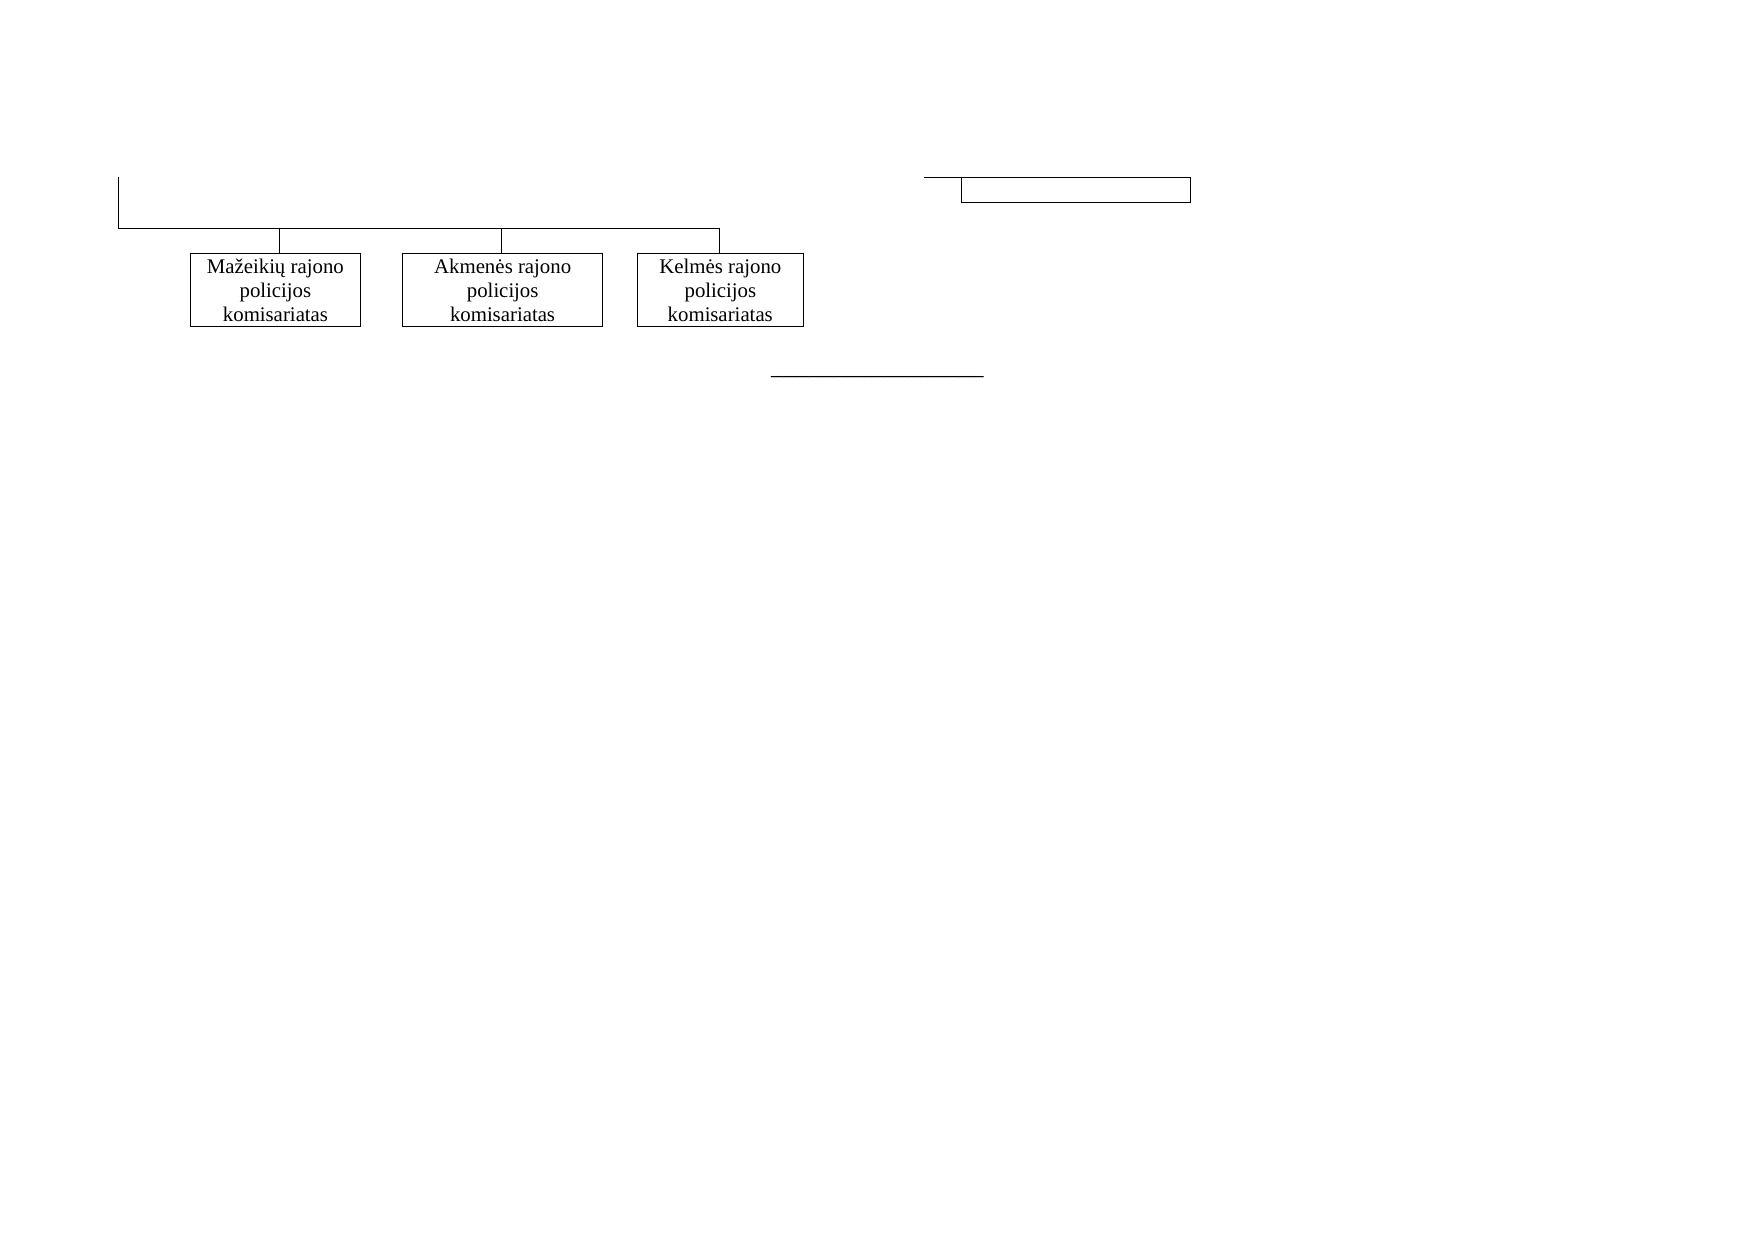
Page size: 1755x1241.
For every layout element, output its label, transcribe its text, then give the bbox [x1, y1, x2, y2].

table_cell [940, 228, 1154, 252]
table_cell [118, 229, 150, 252]
table_cell [190, 229, 279, 252]
table_cell [190, 202, 519, 227]
table_cell [119, 177, 150, 202]
table_cell [150, 202, 190, 227]
table_cell [1425, 253, 1451, 326]
table_cell [150, 253, 190, 326]
table_cell [940, 326, 1154, 351]
table_cell [1154, 326, 1337, 351]
table_cell [190, 327, 279, 351]
table_cell [961, 203, 1190, 227]
table_cell [924, 178, 961, 202]
table_cell [603, 177, 883, 202]
table_cell [847, 253, 1028, 326]
table_cell [502, 229, 719, 252]
table_cell Akmenės rajono policijos komisariatas [403, 254, 602, 326]
table_cell Kelmės rajono policijos komisariatas [638, 254, 803, 326]
table_cell [563, 202, 602, 227]
table_cell [280, 326, 497, 351]
table_cell [361, 253, 402, 326]
table_cell [118, 253, 150, 326]
table_cell [1278, 253, 1425, 326]
table_cell [1338, 326, 1653, 351]
table_cell [1352, 228, 1533, 252]
table_cell [1245, 202, 1653, 227]
table_cell Mažeikių rajono policijos komisariatas [191, 254, 360, 326]
table_cell [1190, 202, 1217, 227]
table_cell [150, 177, 190, 202]
table_cell [1191, 177, 1217, 202]
table_cell [1063, 253, 1244, 326]
table_cell [190, 177, 519, 202]
text _________________ [118, 351, 1636, 379]
table_cell [883, 177, 924, 202]
table_cell [1533, 228, 1653, 252]
table_cell [962, 178, 1190, 202]
table_cell [119, 202, 150, 227]
table_cell [883, 202, 924, 227]
table_cell [1217, 177, 1244, 202]
table_cell [563, 177, 602, 202]
table_cell [1217, 202, 1244, 227]
table_cell [519, 177, 563, 202]
table_cell [804, 253, 847, 326]
table_cell [924, 202, 961, 227]
table_cell [150, 229, 190, 252]
table_cell [150, 326, 190, 351]
table_cell [497, 326, 720, 351]
table_cell [720, 326, 939, 351]
table_cell [118, 326, 150, 351]
table_cell [1028, 253, 1063, 326]
table_cell [603, 202, 883, 227]
table_cell [1245, 253, 1278, 326]
table_cell [519, 202, 563, 227]
table_cell [1245, 177, 1653, 202]
table_cell [280, 229, 501, 252]
table_cell [1154, 228, 1352, 252]
table_cell [720, 228, 939, 252]
table_cell [603, 253, 637, 326]
table_cell [1451, 253, 1653, 326]
